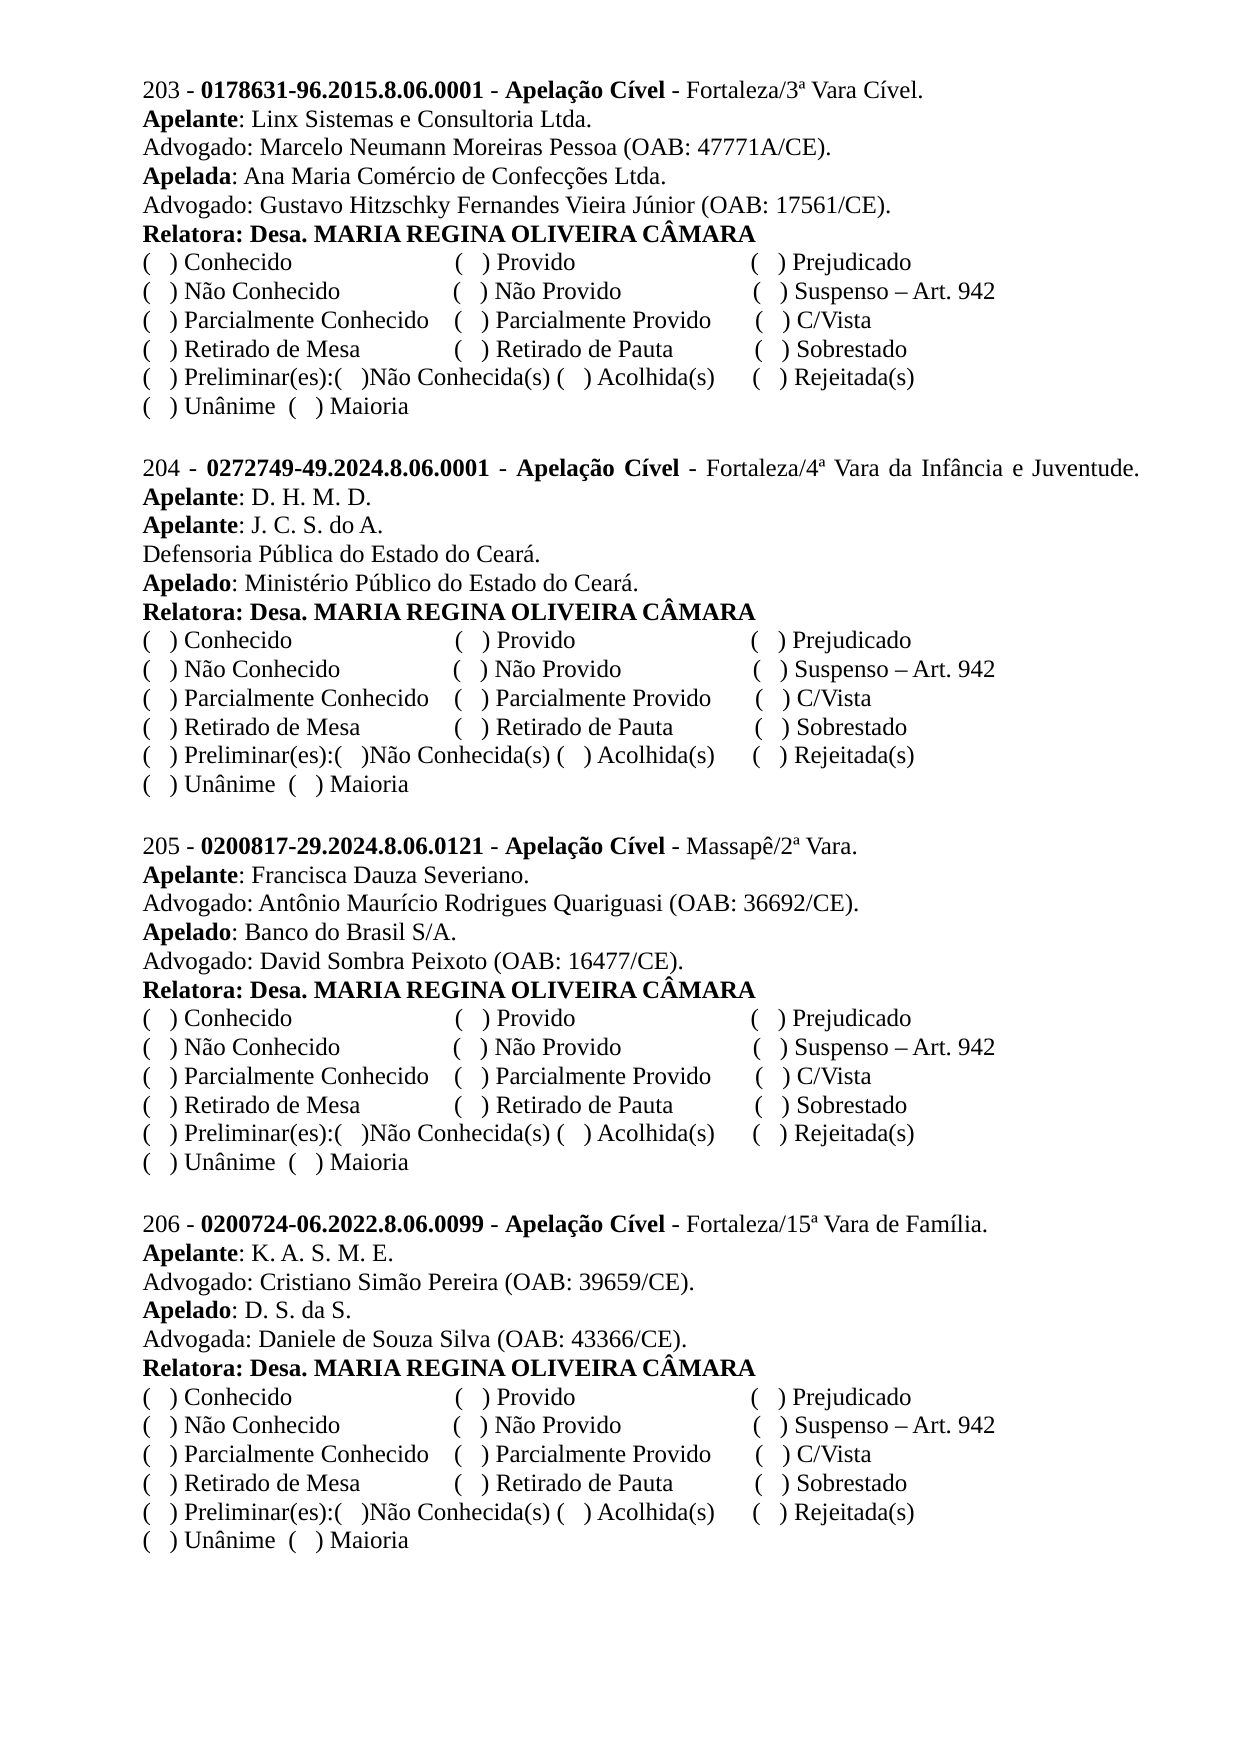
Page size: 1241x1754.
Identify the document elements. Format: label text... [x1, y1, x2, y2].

text 206 - 0200724-06.2022.8.06.0099 - Apelação Cível - Fortaleza/15ª Vara de Família. [142, 1209, 1141, 1238]
text ( ) Retirado de Mesa ( ) Retirado de Pauta ( ) Sobrestado [142, 1468, 1158, 1497]
text ( ) Parcialmente Conhecido ( ) Parcialmente Provido ( ) C/Vista [142, 305, 1158, 334]
text Apelante: Linx Sistemas e Consultoria Ltda. [142, 104, 1141, 132]
text ( ) Parcialmente Conhecido ( ) Parcialmente Provido ( ) C/Vista [142, 1439, 1158, 1468]
text Apelante: Francisca Dauza Severiano. [142, 860, 1141, 888]
text 204 - 0272749-49.2024.8.06.0001 - Apelação Cível - Fortaleza/4ª Vara da Infância e Juventude. Apelante: D. H. M. D. [142, 453, 1141, 511]
text Apelante: J. C. S. do A. [142, 511, 1141, 539]
text ( ) Retirado de Mesa ( ) Retirado de Pauta ( ) Sobrestado [142, 712, 1158, 741]
text Advogado: Cristiano Simão Pereira (OAB: 39659/CE). [142, 1267, 1141, 1295]
text ( ) Unânime ( ) Maioria [142, 1147, 1141, 1176]
text ( ) Unânime ( ) Maioria [142, 769, 1141, 798]
text ( ) Não Conhecido ( ) Não Provido ( ) Suspenso – Art. 942 [142, 1410, 1158, 1439]
text ( ) Não Conhecido ( ) Não Provido ( ) Suspenso – Art. 942 [142, 654, 1158, 683]
text ( ) Unânime ( ) Maioria [142, 1525, 1141, 1554]
text Relatora: Desa. MARIA REGINA OLIVEIRA CÂMARA [142, 219, 1141, 247]
text ( ) Parcialmente Conhecido ( ) Parcialmente Provido ( ) C/Vista [142, 683, 1158, 712]
text 203 - 0178631-96.2015.8.06.0001 - Apelação Cível - Fortaleza/3ª Vara Cível. [142, 75, 1141, 104]
text Advogada: Daniele de Souza Silva (OAB: 43366/CE). [142, 1324, 1141, 1353]
text ( ) Preliminar(es):( )Não Conhecida(s) ( ) Acolhida(s) ( ) Rejeitada(s) [142, 741, 1158, 769]
text ( ) Conhecido ( ) Provido ( ) Prejudicado [142, 1382, 1141, 1410]
text ( ) Conhecido ( ) Provido ( ) Prejudicado [142, 1003, 1141, 1032]
text ( ) Não Conhecido ( ) Não Provido ( ) Suspenso – Art. 942 [142, 276, 1158, 305]
text Apelante: K. A. S. M. E. [142, 1238, 1141, 1267]
text ( ) Conhecido ( ) Provido ( ) Prejudicado [142, 626, 1141, 654]
text ( ) Unânime ( ) Maioria [142, 391, 1141, 420]
text Relatora: Desa. MARIA REGINA OLIVEIRA CÂMARA [142, 975, 1141, 1003]
text ( ) Não Conhecido ( ) Não Provido ( ) Suspenso – Art. 942 [142, 1032, 1158, 1061]
text Relatora: Desa. MARIA REGINA OLIVEIRA CÂMARA [142, 1353, 1141, 1382]
text Apelada: Ana Maria Comércio de Confecções Ltda. [142, 161, 1141, 190]
text ( ) Parcialmente Conhecido ( ) Parcialmente Provido ( ) C/Vista [142, 1061, 1158, 1090]
text ( ) Retirado de Mesa ( ) Retirado de Pauta ( ) Sobrestado [142, 334, 1158, 362]
text ( ) Preliminar(es):( )Não Conhecida(s) ( ) Acolhida(s) ( ) Rejeitada(s) [142, 1497, 1158, 1525]
text Apelado: Ministério Público do Estado do Ceará. [142, 568, 1141, 597]
text Advogado: Gustavo Hitzschky Fernandes Vieira Júnior (OAB: 17561/CE). [142, 190, 1141, 219]
text ( ) Preliminar(es):( )Não Conhecida(s) ( ) Acolhida(s) ( ) Rejeitada(s) [142, 362, 1158, 391]
text Advogado: Antônio Maurício Rodrigues Quariguasi (OAB: 36692/CE). [142, 888, 1141, 917]
text ( ) Preliminar(es):( )Não Conhecida(s) ( ) Acolhida(s) ( ) Rejeitada(s) [142, 1118, 1158, 1147]
text Apelado: D. S. da S. [142, 1295, 1141, 1324]
text Apelado: Banco do Brasil S/A. [142, 917, 1141, 946]
text Relatora: Desa. MARIA REGINA OLIVEIRA CÂMARA [142, 597, 1141, 626]
text Advogado: Marcelo Neumann Moreiras Pessoa (OAB: 47771A/CE). [142, 132, 1141, 161]
text Defensoria Pública do Estado do Ceará. [142, 539, 1141, 568]
text 205 - 0200817-29.2024.8.06.0121 - Apelação Cível - Massapê/2ª Vara. [142, 831, 1141, 860]
text ( ) Retirado de Mesa ( ) Retirado de Pauta ( ) Sobrestado [142, 1090, 1158, 1118]
text Advogado: David Sombra Peixoto (OAB: 16477/CE). [142, 946, 1141, 975]
text ( ) Conhecido ( ) Provido ( ) Prejudicado [142, 247, 1141, 276]
